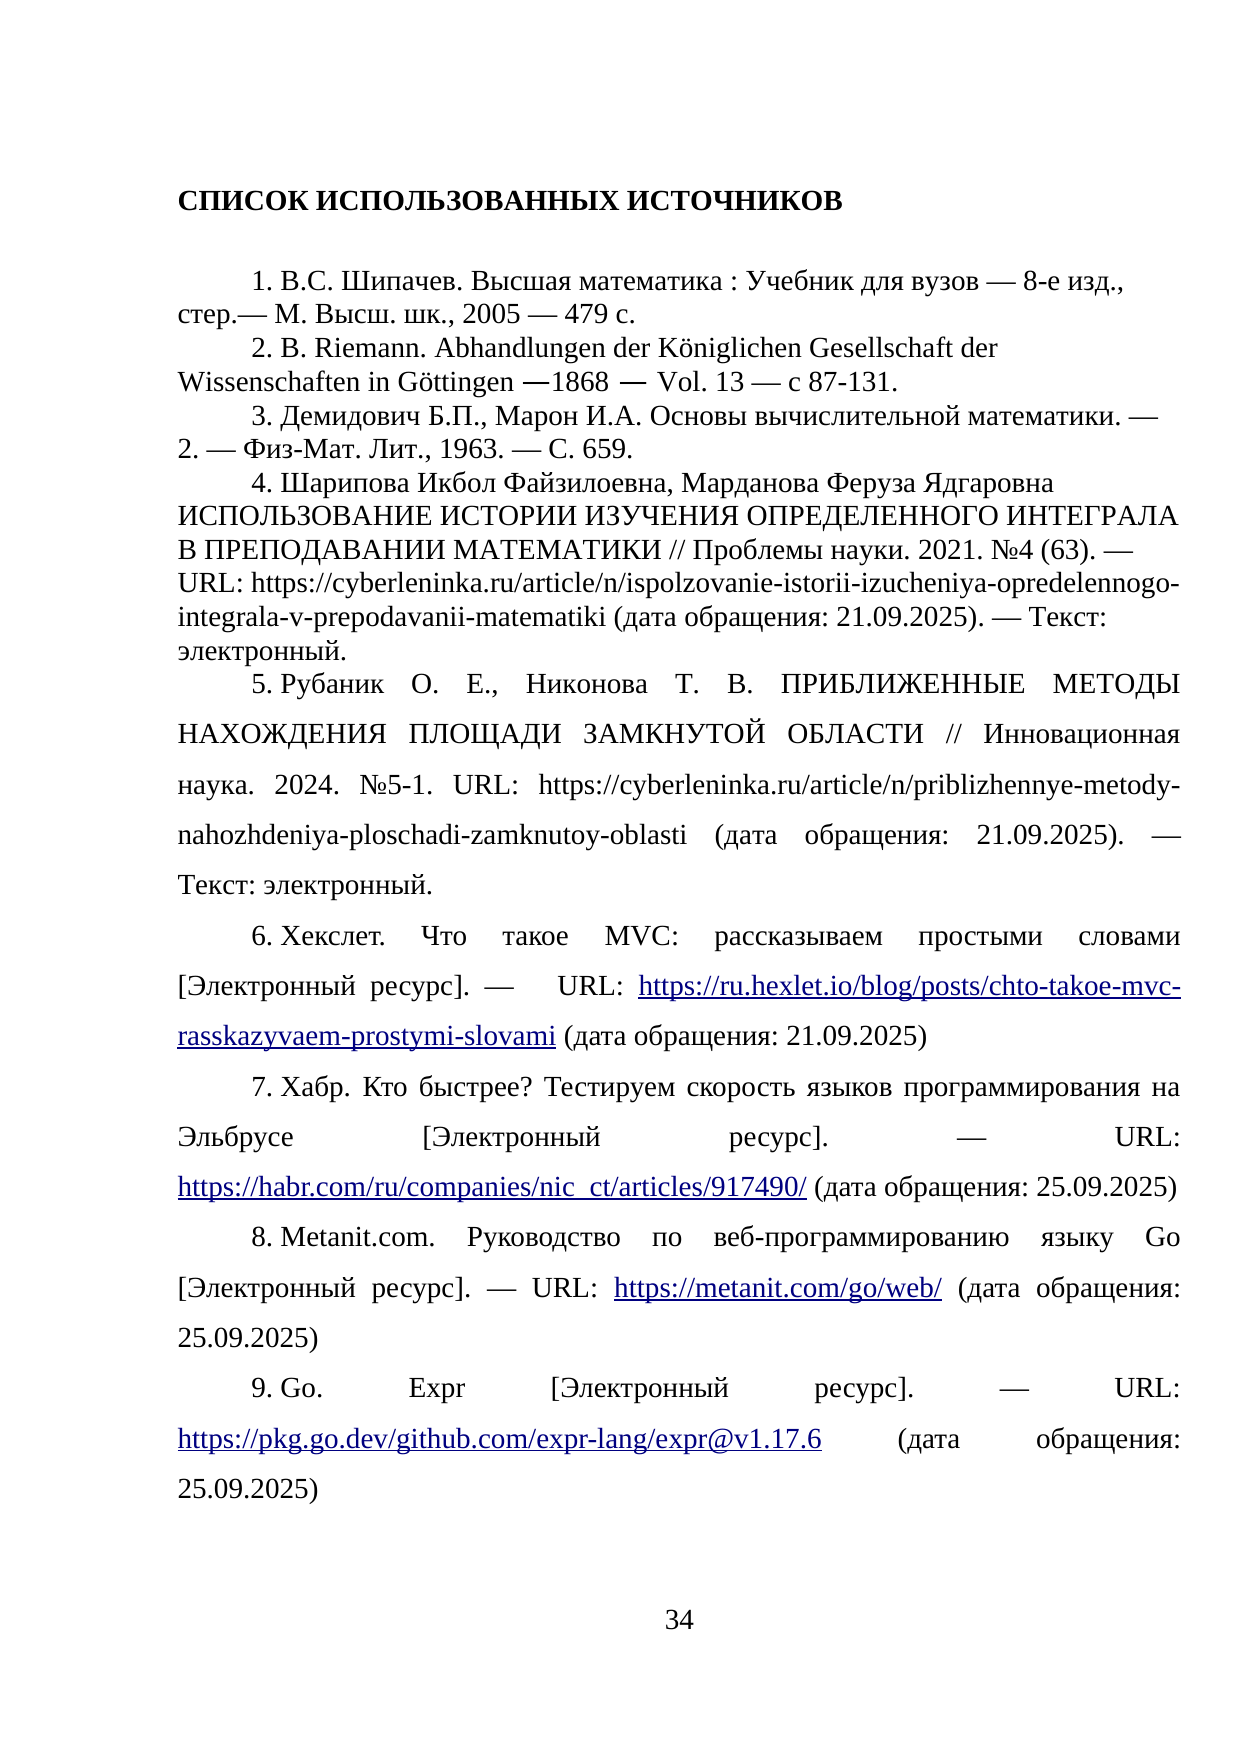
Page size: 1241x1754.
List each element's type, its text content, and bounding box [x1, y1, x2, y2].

list Хекслет. Что такое MVC: рассказываем простыми словами [Электронный ресурс]. — URL: https://ru.hexlet.io/blog/posts/chto-takoe-mvc-rasskazyvaem-prostymi-slovami (дата обращения: 21.09.2025) [177, 918, 1181, 1052]
list В.С. Шипачев. Высшая математика : Учебник для вузов — 8-е изд., стер.— М. Высш. шк., 2005 — 479 с. [177, 263, 1181, 330]
list Рубаник О. Е., Никонова Т. В. ПРИБЛИЖЕННЫЕ МЕТОДЫ НАХОЖДЕНИЯ ПЛОЩАДИ ЗАМКНУТОЙ ОБЛАСТИ // Инновационная наука. 2024. №5-1. URL: https://cyberleninka.ru/article/n/priblizhennye-metody-nahozhdeniya-ploschadi-zamknutoy-oblasti (дата обращения: 21.09.2025). — Текст: электронный. [177, 666, 1181, 901]
list B. Riemann. Abhandlungen der Königlichen Gesellschaft der Wissenschaften in Göttingen —1868 — Vol. 13 — с 87-131. [177, 330, 1181, 398]
list Шарипова Икбол Файзилоевна, Марданова Феруза Ядгаровна ИСПОЛЬЗОВАНИЕ ИСТОРИИ ИЗУЧЕНИЯ ОПРЕДЕЛЕННОГО ИНТЕГРАЛА В ПРЕПОДАВАНИИ МАТЕМАТИКИ // Проблемы науки. 2021. №4 (63). —URL: https://cyberleninka.ru/article/n/ispolzovanie-istorii-izucheniya-opredelennogo-integrala-v-prepodavanii-matematiki (дата обращения: 21.09.2025). — Текст: электронный. [177, 465, 1181, 666]
title Список использованных источников [177, 183, 1181, 217]
list Go. Expr [Электронный ресурс]. — URL: https://pkg.go.dev/github.com/expr-lang/expr@v1.17.6 (дата обращения: 25.09.2025) [177, 1371, 1181, 1505]
list Хабр. Кто быстрее? Тестируем скорость языков программирования на Эльбрусе [Электронный ресурс]. — URL: https://habr.com/ru/companies/nic_ct/articles/917490/ (дата обращения: 25.09.2025) [177, 1069, 1181, 1203]
list Демидович Б.П., Марон И.А. Основы вычислительной математики. — 2. — Физ-Мат. Лит., 1963. — С. 659. [177, 398, 1181, 465]
list Metanit.com. Руководство по веб-программированию языку Go [Электронный ресурс]. — URL: https://metanit.com/go/web/ (дата обращения: 25.09.2025) [177, 1219, 1181, 1354]
